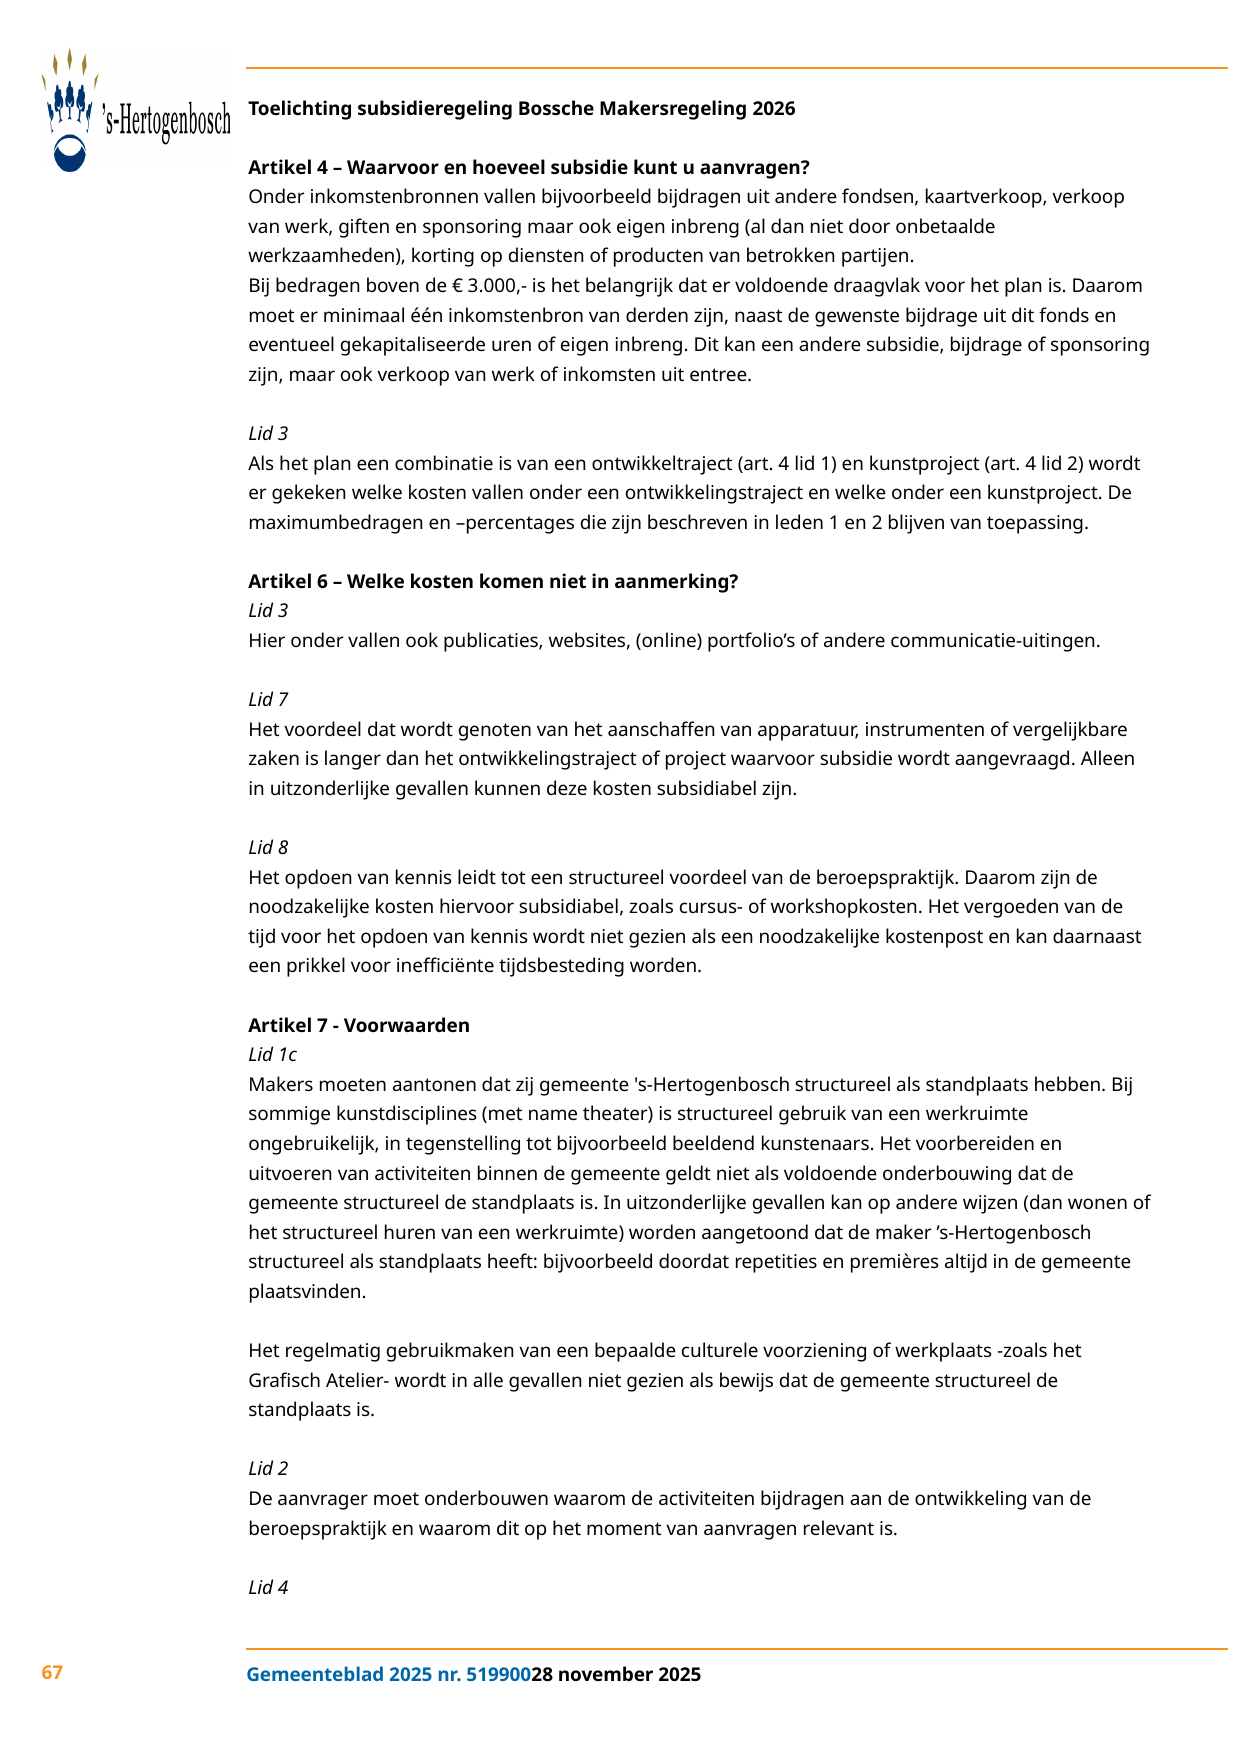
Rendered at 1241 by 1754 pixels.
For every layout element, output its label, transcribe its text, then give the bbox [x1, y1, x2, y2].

picture [41, 47, 231, 172]
text Artikel 6 – Welke kosten komen niet in aanmerking? [248, 568, 1152, 594]
text Makers moeten aantonen dat zij gemeente 's-Hertogenbosch structureel als standplaats hebben. Bij sommige kunstdisciplines (met name theater) is structureel gebruik van een werkruimte ongebruikelijk, in tegenstelling tot bijvoorbeeld beeldend kunstenaars. Het voorbereiden en uitvoeren van activiteiten binnen de gemeente geldt niet als voldoende onderbouwing dat de gemeente structureel de standplaats is. In uitzonderlijke gevallen kan op andere wijzen (dan wonen of het structureel huren van een werkruimte) worden aangetoond dat de maker ’s-Hertogenbosch structureel als standplaats heeft: bijvoorbeeld doordat repetities en premières altijd in de gemeente plaatsvinden. [248, 1071, 1152, 1304]
text Het regelmatig gebruikmaken van een bepaalde culturele voorziening of werkplaats -zoals het Grafisch Atelier- wordt in alle gevallen niet gezien als bewijs dat de gemeente structureel de standplaats is. [248, 1337, 1152, 1422]
text Onder inkomstenbronnen vallen bijvoorbeeld bijdragen uit andere fondsen, kaartverkoop, verkoop van werk, giften en sponsoring maar ook eigen inbreng (al dan niet door onbetaalde werkzaamheden), korting op diensten of producten van betrokken partijen. [248, 183, 1152, 268]
text Lid 8 [248, 834, 1152, 860]
text Lid 1c [248, 1041, 1152, 1067]
text Hier onder vallen ook publicaties, websites, (online) portfolio’s of andere communicatie-uitingen. [248, 627, 1152, 653]
text Artikel 4 – Waarvoor en hoeveel subsidie kunt u aanvragen? [248, 154, 1152, 180]
text Lid 2 [248, 1456, 1152, 1481]
text Het opdoen van kennis leidt tot een structureel voordeel van de beroepspraktijk. Daarom zijn de noodzakelijke kosten hiervoor subsidiabel, zoals cursus- of workshopkosten. Het vergoeden van de tijd voor het opdoen van kennis wordt niet gezien als een noodzakelijke kostenpost en kan daarnaast een prikkel voor inefficiënte tijdsbesteding worden. [248, 864, 1152, 978]
text Het voordeel dat wordt genoten van het aanschaffen van apparatuur, instrumenten of vergelijkbare zaken is langer dan het ontwikkelingstraject of project waarvoor subsidie wordt aangevraagd. Alleen in uitzonderlijke gevallen kunnen deze kosten subsidiabel zijn. [248, 716, 1152, 801]
text Als het plan een combinatie is van een ontwikkeltraject (art. 4 lid 1) en kunstproject (art. 4 lid 2) wordt er gekeken welke kosten vallen onder een ontwikkelingstraject en welke onder een kunstproject. De maximumbedragen en –percentages die zijn beschreven in leden 1 en 2 blijven van toepassing. [248, 450, 1152, 535]
text De aanvrager moet onderbouwen waarom de activiteiten bijdragen aan de ontwikkeling van de beroepspraktijk en waarom dit op het moment van aanvragen relevant is. [248, 1485, 1152, 1541]
text Toelichting subsidieregeling Bossche Makersregeling 2026 [248, 95, 1152, 121]
text Lid 7 [248, 686, 1152, 712]
text Lid 4 [248, 1574, 1152, 1600]
text Lid 3 [248, 598, 1152, 623]
text Lid 3 [248, 420, 1152, 446]
text Bij bedragen boven de € 3.000,- is het belangrijk dat er voldoende draagvlak voor het plan is. Daarom moet er minimaal één inkomstenbron van derden zijn, naast de gewenste bijdrage uit dit fonds en eventueel gekapitaliseerde uren of eigen inbreng. Dit kan een andere subsidie, bijdrage of sponsoring zijn, maar ook verkoop van werk of inkomsten uit entree. [248, 272, 1152, 387]
text Artikel 7 - Voorwaarden [248, 1012, 1152, 1038]
